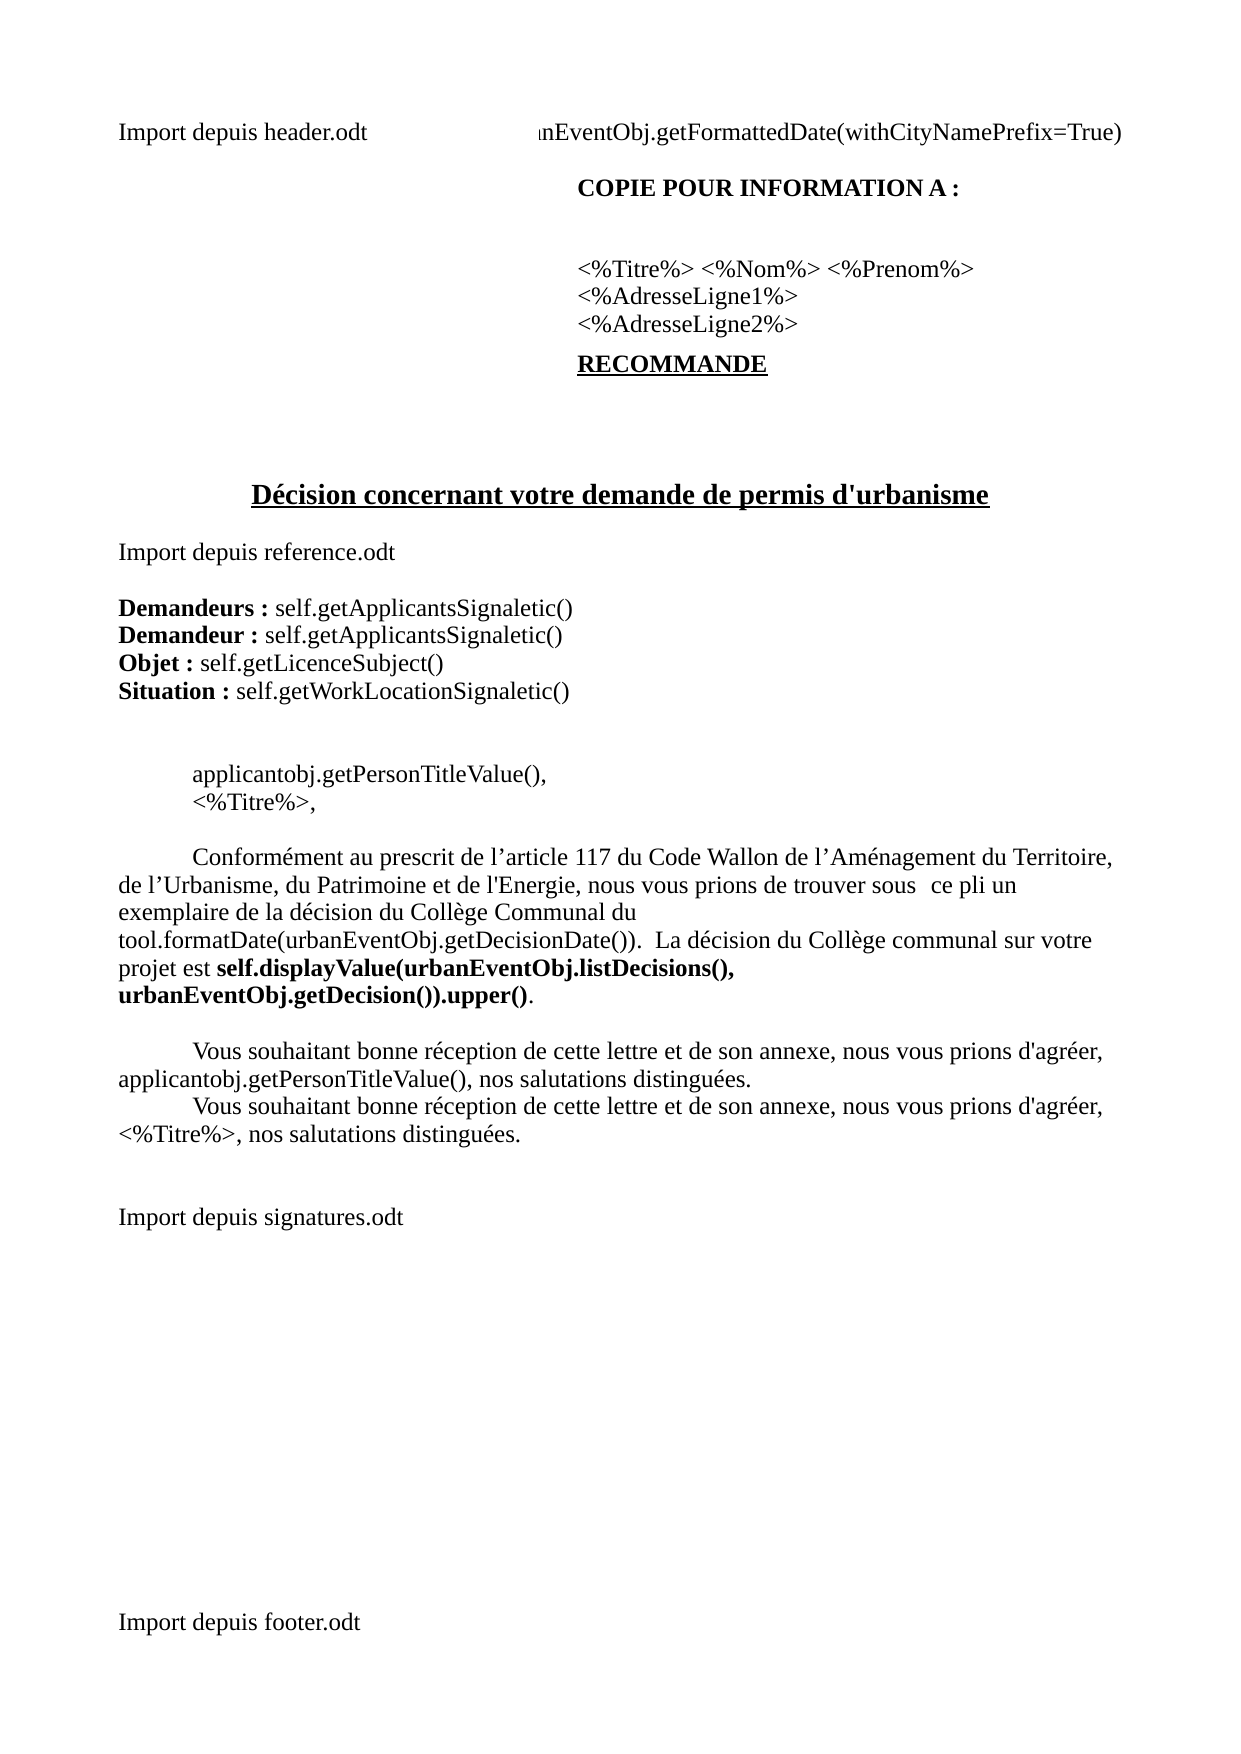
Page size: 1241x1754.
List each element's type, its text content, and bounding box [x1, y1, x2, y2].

text Import depuis reference.odt [118, 538, 1122, 566]
text Vous souhaitant bonne réception de cette lettre et de son annexe, nous vous prions d'agréer, applicantobj.getPersonTitleValue(), nos salutations distinguées. [118, 1037, 1122, 1092]
text Objet : self.getLicenceSubject() [118, 649, 1122, 677]
text applicantobj.getPersonTitleValue(), [118, 760, 1122, 788]
text Conformément au prescrit de l’article 117 du Code Wallon de l’Aménagement du Territoire, de l’Urbanisme, du Patrimoine et de l'Energie, nous vous prions de trouver sous ce pli un exemplaire de la décision du Collège Communal du tool.formatDate(urbanEventObj.getDecisionDate()). La décision du Collège communal sur votre projet est self.displayValue(urbanEventObj.listDecisions(), urbanEventObj.getDecision()).upper(). [118, 843, 1122, 1009]
text Situation : self.getWorkLocationSignaletic() [118, 677, 1122, 704]
text Vous souhaitant bonne réception de cette lettre et de son annexe, nous vous prions d'agréer, <%Titre%>, nos salutations distinguées. [118, 1092, 1122, 1148]
text <%Titre%>, [118, 788, 1122, 815]
text COPIE POUR INFORMATION A : [577, 174, 1061, 202]
text RECOMMANDE [577, 350, 1061, 378]
text Import depuis header.odt [118, 118, 539, 146]
text Demandeur : self.getApplicantsSignaletic() [118, 621, 1122, 649]
text <%Titre%> <%Nom%> <%Prenom%> <%AdresseLigne1%> <%AdresseLigne2%> [577, 255, 1061, 338]
text urbanEventObj.getFormattedDate(withCityNamePrefix=True) [118, 118, 1122, 427]
text Import depuis signatures.odt [118, 1203, 1122, 1231]
title Décision concernant votre demande de permis d'urbanisme [118, 478, 1122, 511]
text Demandeurs : self.getApplicantsSignaletic() [118, 594, 1122, 621]
